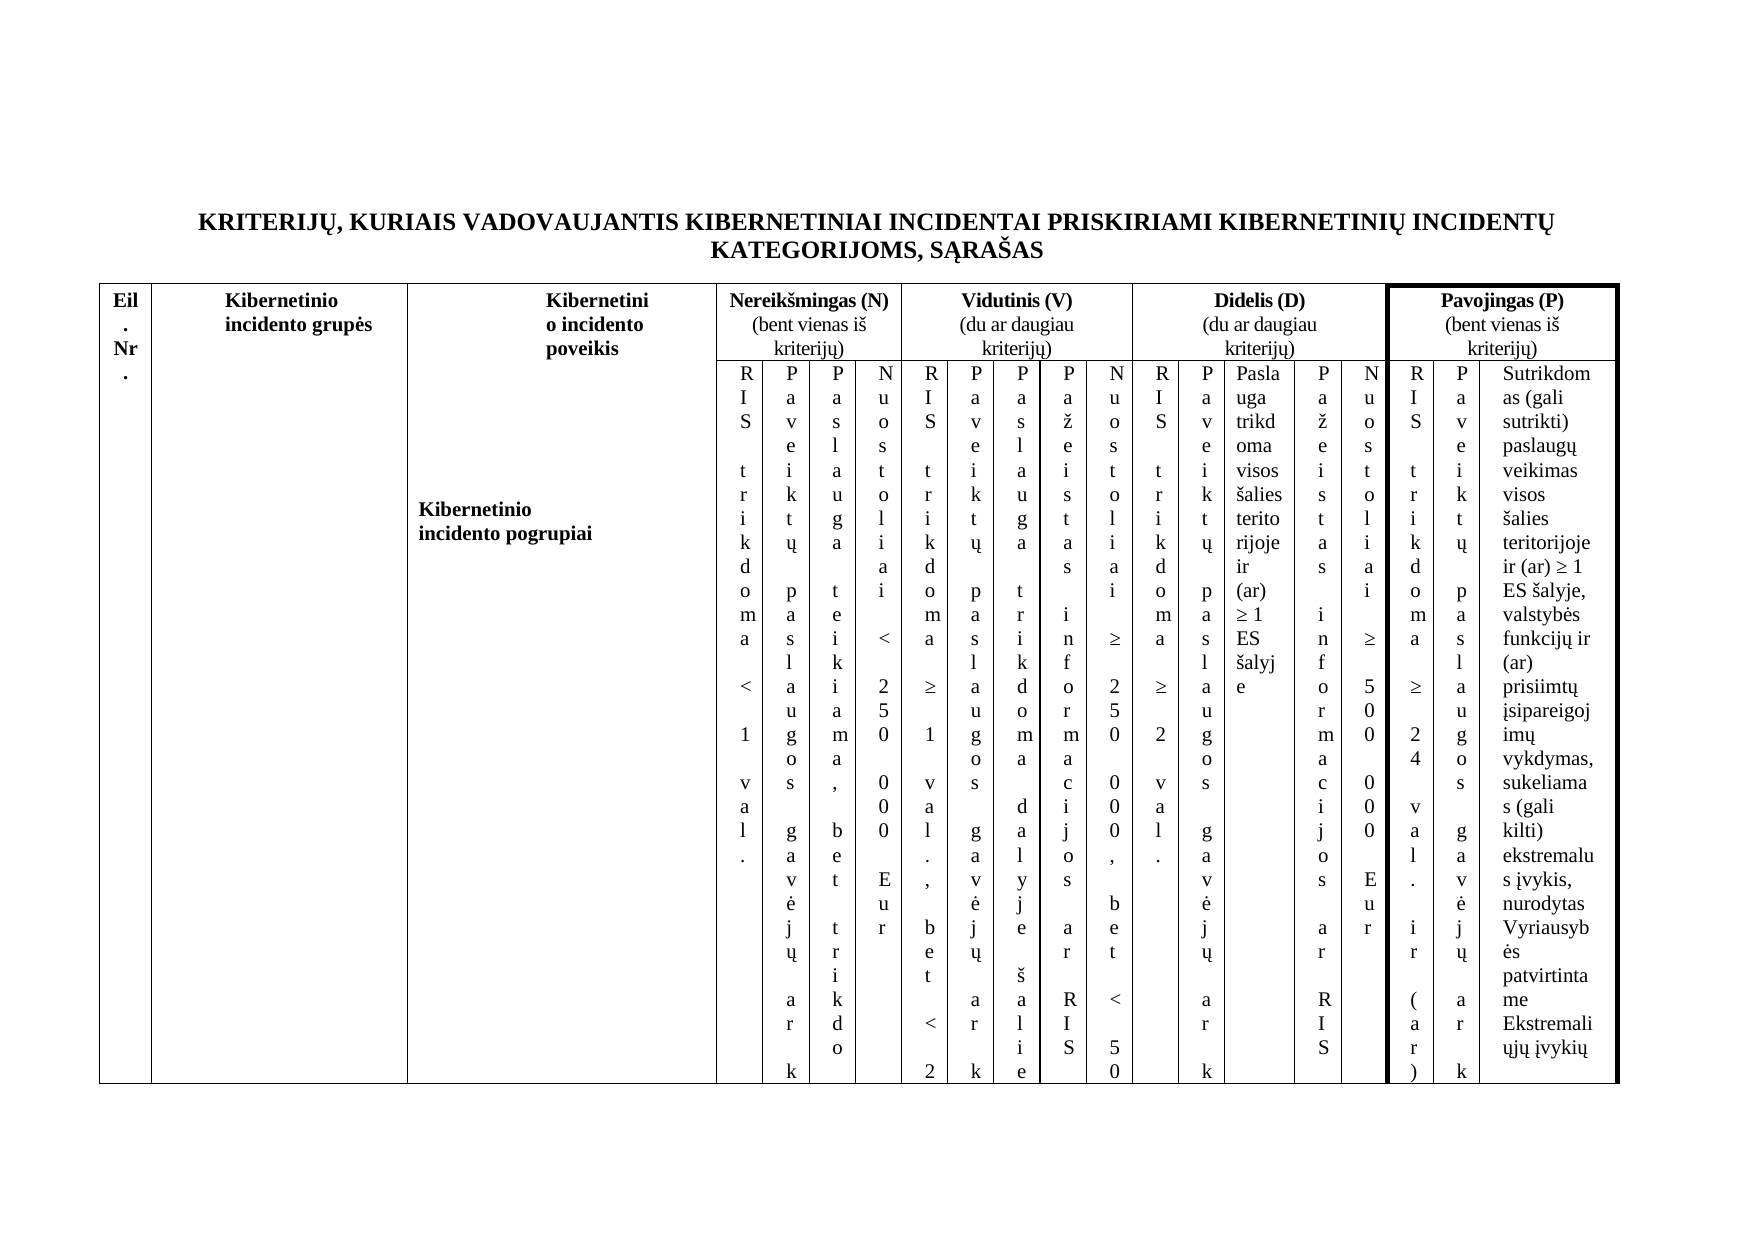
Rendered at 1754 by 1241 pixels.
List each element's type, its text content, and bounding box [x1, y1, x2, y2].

table_cell Nuostoliai ≥ 500 000 Eur [1342, 361, 1385, 1083]
table_header Kibernetinio incidento grupės [152, 284, 407, 1083]
table_header Nereikšmingas (N) (bent vienas iš kriterijų) [717, 284, 901, 360]
table_cell RIS trikdoma ≥ 24 val. ir (ar) [1390, 361, 1433, 1083]
table_cell Sutrikdomas (gali sutrikti) paslaugų veikimas visos šalies teritorijoje ir (ar) ≥ 1 ES šalyje, valstybės funkcijų ir (ar) prisiimtų įsipareigojimų vykdymas, sukeliamas (gali kilti) ekstremalus įvykis, nurodytas Vyriausybės patvirtintame Ekstremaliųjų įvykių [1480, 361, 1615, 1083]
table_cell RIS trikdoma ≥ 1 val., bet < 2 [902, 361, 947, 1083]
table_cell Nuostoliai < 250 000 Eur [856, 361, 901, 1083]
table_header Vidutinis (V) (du ar daugiau kriterijų) [902, 284, 1132, 360]
table_header Didelis (D) (du ar daugiau kriterijų) [1133, 284, 1385, 360]
table_header Kibernetinio incidento poveikis Kibernetinio incidento pogrupiai [408, 284, 716, 1083]
table_header Eil. Nr. [100, 284, 151, 1083]
table_cell Paslauga trikdoma dalyje šalie [994, 361, 1039, 1083]
table_cell Paslauga trikdoma visos šalies teritorijoje ir (ar) ≥ 1 ES šalyje [1225, 361, 1294, 1083]
table_cell Paveiktų paslaugos gavėjų ar k [763, 361, 809, 1083]
table_cell RIS trikdoma ≥ 2 val. [1133, 361, 1178, 1083]
table_cell Paveiktų paslaugos gavėjų ar k [1179, 361, 1224, 1083]
table_cell Pažeistas informacijos ar RIS [1041, 361, 1086, 1083]
table_cell Nuostoliai ≥ 250 000, bet < 50 [1087, 361, 1132, 1083]
table_cell Pažeistas informacijos ar RIS [1295, 361, 1341, 1083]
table_cell Paslauga teikiama, bet trikdo [810, 361, 855, 1083]
table_cell Paveiktų paslaugos gavėjų ar k [1434, 361, 1479, 1083]
text KRITERIJŲ, KURIAIS VADOVAUJANTIS KIBERNETINIAI INCIDENTAI PRISKIRIAMI KIBERNETINIŲ INCIDENTŲ KATEGORIJOMS, SĄRAŠAS [118, 207, 1636, 264]
table_cell RIS trikdoma < 1 val. [717, 361, 762, 1083]
table_header Pavojingas (P) (bent vienas iš kriterijų) [1390, 288, 1615, 360]
table_cell Paveiktų paslaugos gavėjų ar k [948, 361, 993, 1083]
